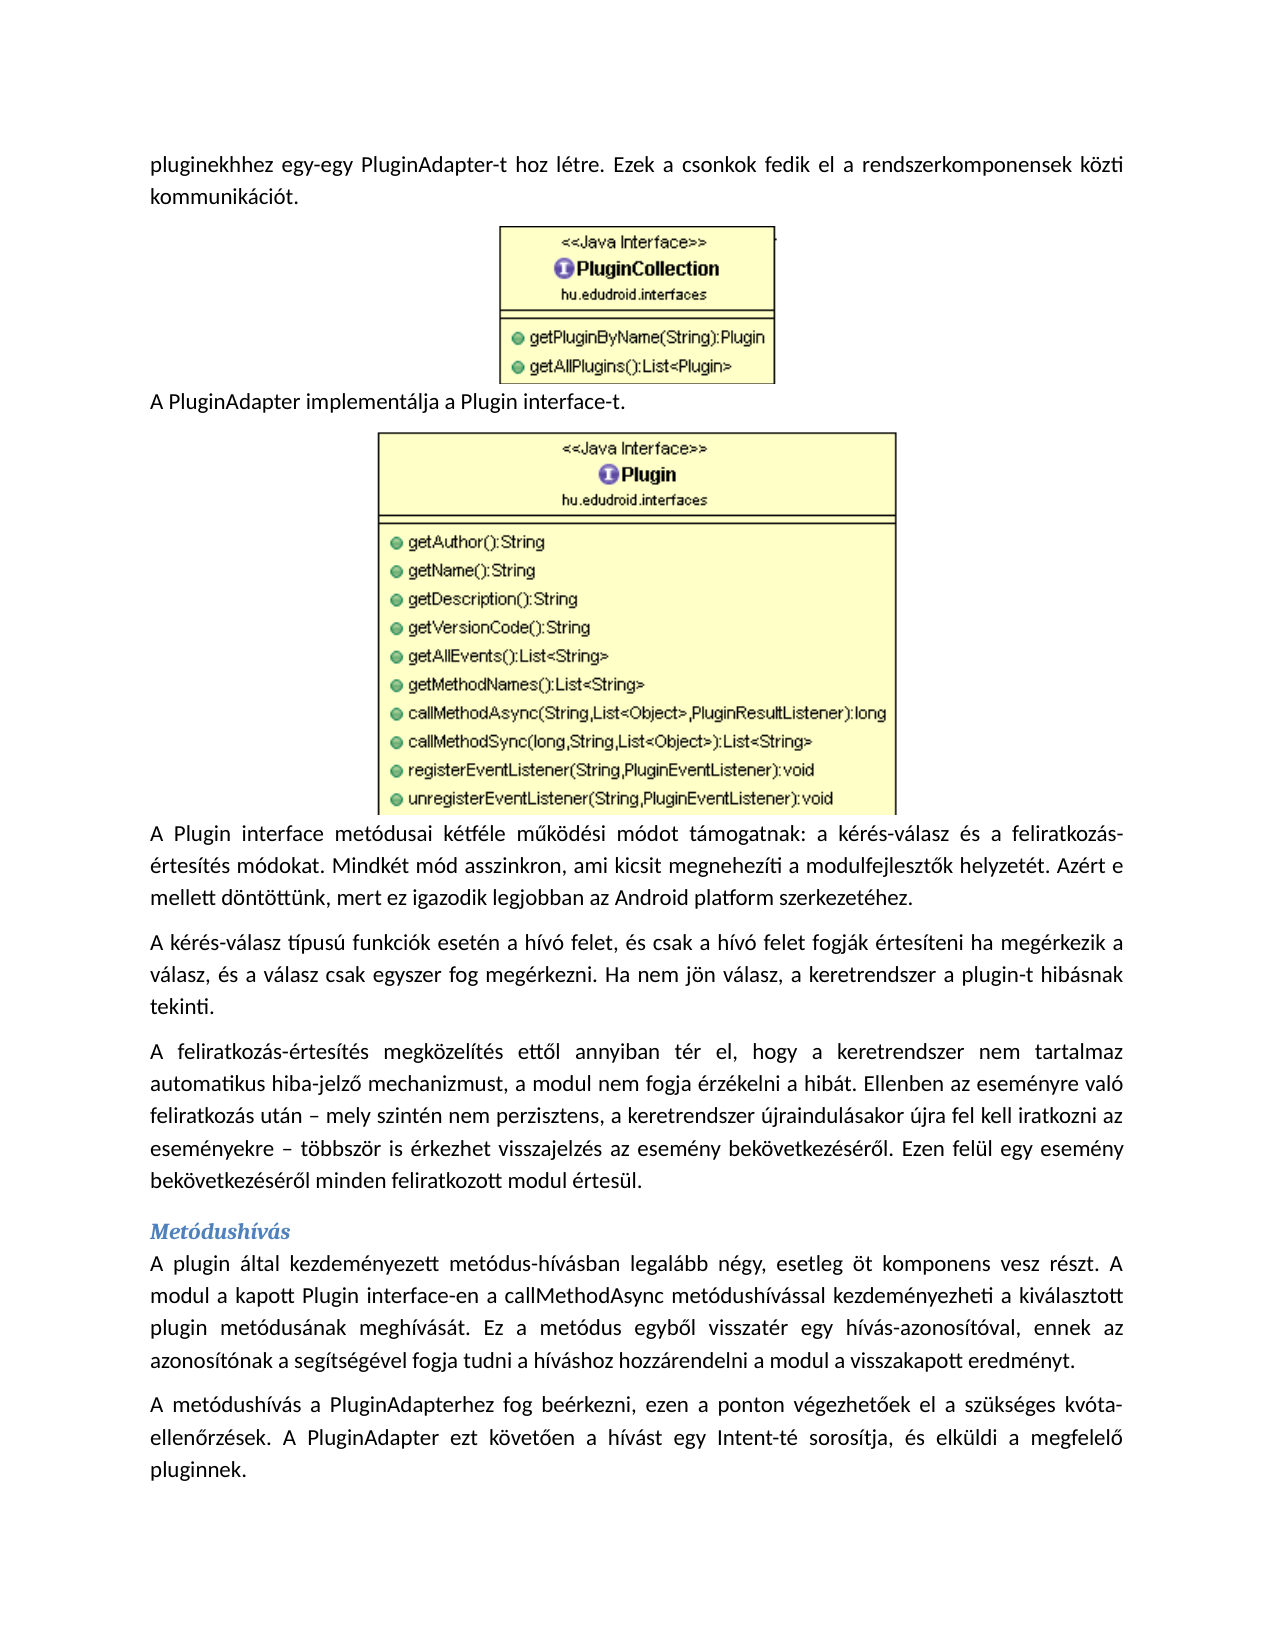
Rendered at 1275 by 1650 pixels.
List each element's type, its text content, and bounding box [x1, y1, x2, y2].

text A feliratkozás-értesítés megközelítés ettől annyiban tér el, hogy a keretrendszer nem tartalmaz automatikus hiba-jelző mechanizmust, a modul nem fogja érzékelni a hibát. Ellenben az eseményre való feliratkozás után – mely szintén nem perzisztens, a keretrendszer újraindulásakor újra fel kell iratkozni az eseményekre – többször is érkezhet visszajelzés az esemény bekövetkezéséről. Ezen felül egy esemény bekövetkezéséről minden feliratkozott modul értesül. [150, 1037, 1125, 1194]
text pluginekhhez egy-egy PluginAdapter-t hoz létre. Ezek a csonkok fedik el a rendszerkomponensek közti kommunikációt. [150, 150, 1125, 210]
text A metódushívás a PluginAdapterhez fog beérkezni, ezen a ponton végezhetőek el a szükséges kvóta-ellenőrzések. A PluginAdapter ezt követően a hívást egy Intent-té sorosítja, és elküldi a megfelelő pluginnek. [150, 1390, 1125, 1483]
text A PluginAdapter implementálja a Plugin interface-t. [150, 227, 1125, 415]
text A kérés-válasz típusú funkciók esetén a hívó felet, és csak a hívó felet fogják értesíteni ha megérkezik a válasz, és a válasz csak egyszer fog megérkezni. Ha nem jön válasz, a keretrendszer a plugin-t hibásnak tekinti. [150, 928, 1125, 1021]
text A plugin által kezdeményezett metódus-hívásban legalább négy, esetleg öt komponens vesz részt. A modul a kapott Plugin interface-en a callMethodAsync metódushívással kezdeményezheti a kiválasztott plugin metódusának meghívását. Ez a metódus egyből visszatér egy hívás-azonosítóval, ennek az azonosítónak a segítségével fogja tudni a híváshoz hozzárendelni a modul a visszakapott eredményt. [150, 1249, 1125, 1374]
subtitle Metódushívás [150, 1219, 1125, 1245]
text A Plugin interface metódusai kétféle működési módot támogatnak: a kérés-válasz és a feliratkozás-értesítés módokat. Mindkét mód asszinkron, ami kicsit megnehezíti a modulfejlesztők helyzetét. Azért e mellett döntöttünk, mert ez igazodik legjobban az Android platform szerkezetéhez. [150, 432, 1125, 911]
